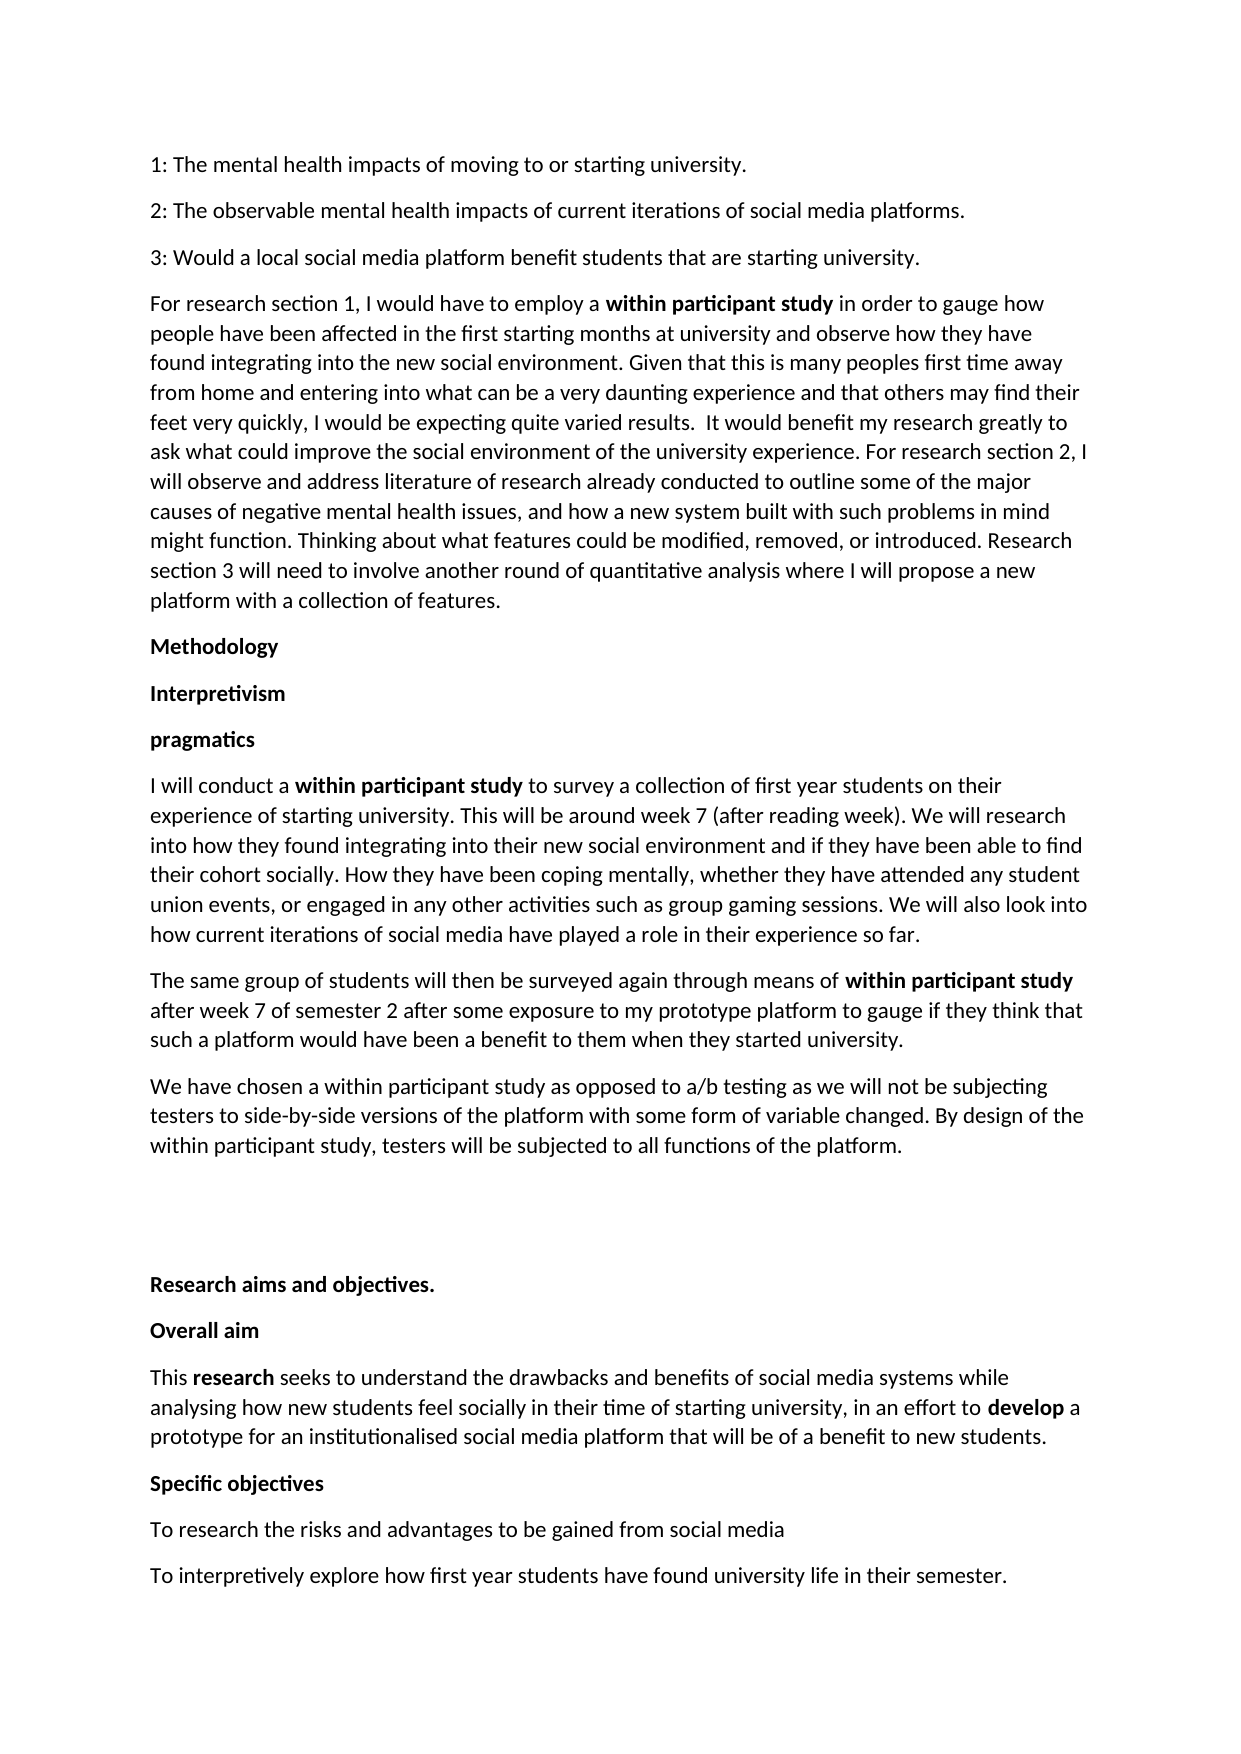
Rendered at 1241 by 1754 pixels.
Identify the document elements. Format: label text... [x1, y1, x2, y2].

text Specific objectives [150, 1469, 1090, 1497]
text Overall aim [150, 1317, 1090, 1345]
text The same group of students will then be surveyed again through means of within participant study after week 7 of semester 2 after some exposure to my prototype platform to gauge if they think that such a platform would have been a benefit to them when they started university. [150, 966, 1090, 1053]
text To interpretively explore how first year students have found university life in their semester. [150, 1561, 1090, 1589]
text Methodology [150, 632, 1090, 660]
text This research seeks to understand the drawbacks and benefits of social media systems while analysing how new students feel socially in their time of starting university, in an effort to develop a prototype for an institutionalised social media platform that will be of a benefit to new students. [150, 1363, 1090, 1450]
text To research the risks and advantages to be gained from social media [150, 1515, 1090, 1543]
text We have chosen a within participant study as opposed to a/b testing as we will not be subjecting testers to side-by-side versions of the platform with some form of variable changed. By design of the within participant study, testers will be subjected to all functions of the platform. [150, 1072, 1090, 1159]
text I will conduct a within participant study to survey a collection of first year students on their experience of starting university. This will be around week 7 (after reading week). We will research into how they found integrating into their new social environment and if they have been able to find their cohort socially. How they have been coping mentally, whether they have attended any student union events, or engaged in any other activities such as group gaming sessions. We will also look into how current iterations of social media have played a role in their experience so far. [150, 771, 1090, 948]
text Interpretivism [150, 679, 1090, 707]
text 2: The observable mental health impacts of current iterations of social media platforms. [150, 196, 1090, 224]
text 3: Would a local social media platform benefit students that are starting university. [150, 243, 1090, 271]
text 1: The mental health impacts of moving to or starting university. [150, 150, 1090, 178]
text Research aims and objectives. [150, 1270, 1090, 1298]
text pragmatics [150, 725, 1090, 753]
text For research section 1, I would have to employ a within participant study in order to gauge how people have been affected in the first starting months at university and observe how they have found integrating into the new social environment. Given that this is many peoples first time away from home and entering into what can be a very daunting experience and that others may find their feet very quickly, I would be expecting quite varied results. It would benefit my research greatly to ask what could improve the social environment of the university experience. For research section 2, I will observe and address literature of research already conducted to outline some of the major causes of negative mental health issues, and how a new system built with such problems in mind might function. Thinking about what features could be modified, removed, or introduced. Research section 3 will need to involve another round of quantitative analysis where I will propose a new platform with a collection of features. [150, 289, 1090, 614]
